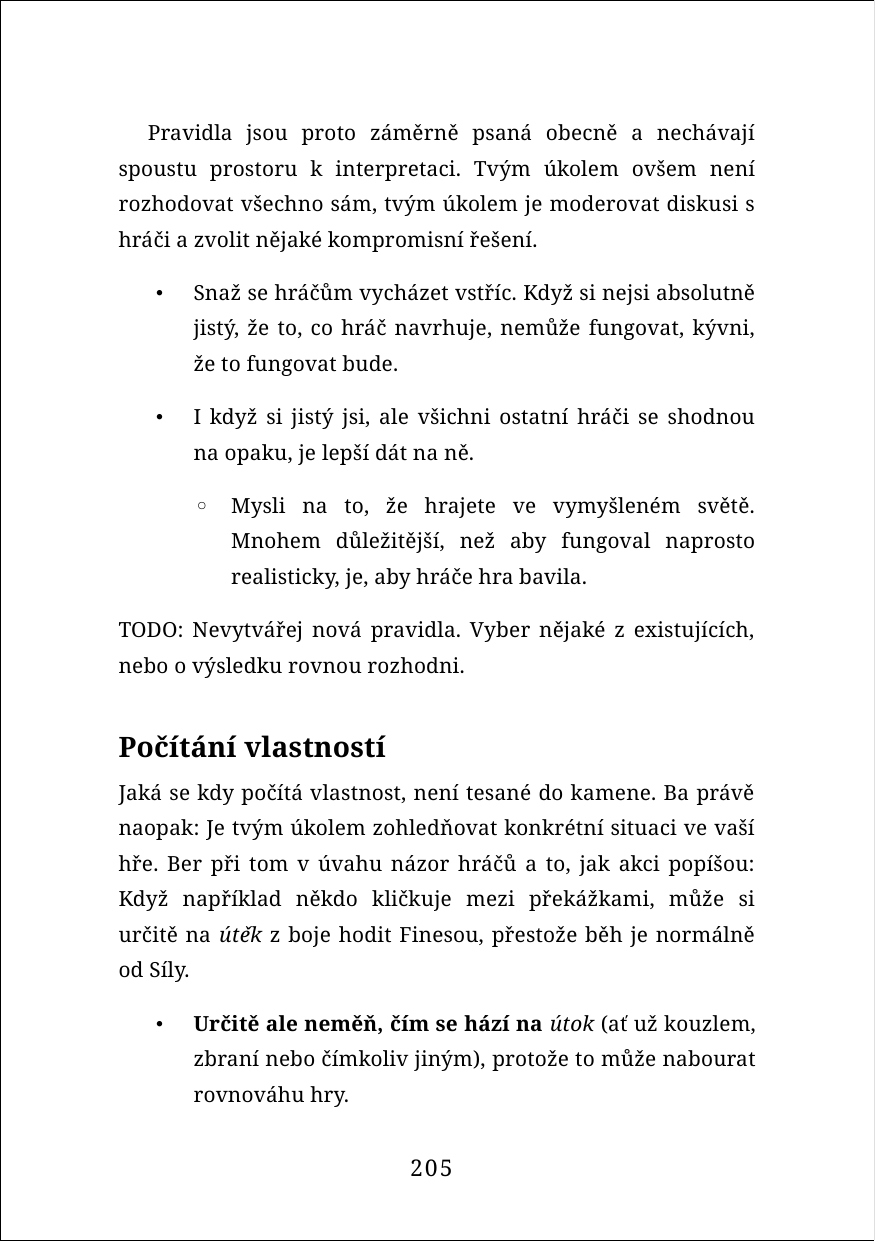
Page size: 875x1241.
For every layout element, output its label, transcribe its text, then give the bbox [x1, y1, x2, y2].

text Jaká se kdy počítá vlastnost, není tesané do kamene. Ba právě naopak: Je tvým úkolem zohledňovat konkrétní situaci ve vaší hře. Ber při tom v úvahu názor hráčů a to, jak akci popíšou: Když například někdo kličkuje mezi překážkami, může si určitě na útěk z boje hodit Finesou, přestože běh je normálně od Síly. [118, 778, 756, 984]
subtitle Počítání vlastností [118, 728, 756, 766]
list Mysli na to, že hrajete ve vymyšleném světě. Mnohem důležitější, než aby fungoval naprosto realisticky, je, aby hráče hra bavila. [193, 491, 756, 591]
list I když si jistý jsi, ale všichni ostatní hráči se shodnou na opaku, je lepší dát na ně. [156, 402, 756, 466]
list Snaž se hráčům vycházet vstříc. Když si nejsi absolutně jistý, že to, co hráč navrhuje, nemůže fungovat, kývni, že to fungovat bude. [156, 278, 756, 377]
text TODO: Nevytvářej nová pravidla. Vyber nějaké z existujících, nebo o výsledku rovnou rozhodni. [118, 615, 756, 679]
text Pravidla jsou proto záměrně psaná obecně a nechávají spoustu prostoru k interpretaci. Tvým úkolem ovšem není rozhodovat všechno sám, tvým úkolem je moderovat diskusi s hráči a zvolit nějaké kompromisní řešení. [118, 118, 756, 253]
list Určitě ale neměň, čím se hází na útok (ať už kouzlem, zbraní nebo čímkoliv jiným), protože to může nabourat rovnováhu hry. [156, 1009, 756, 1108]
